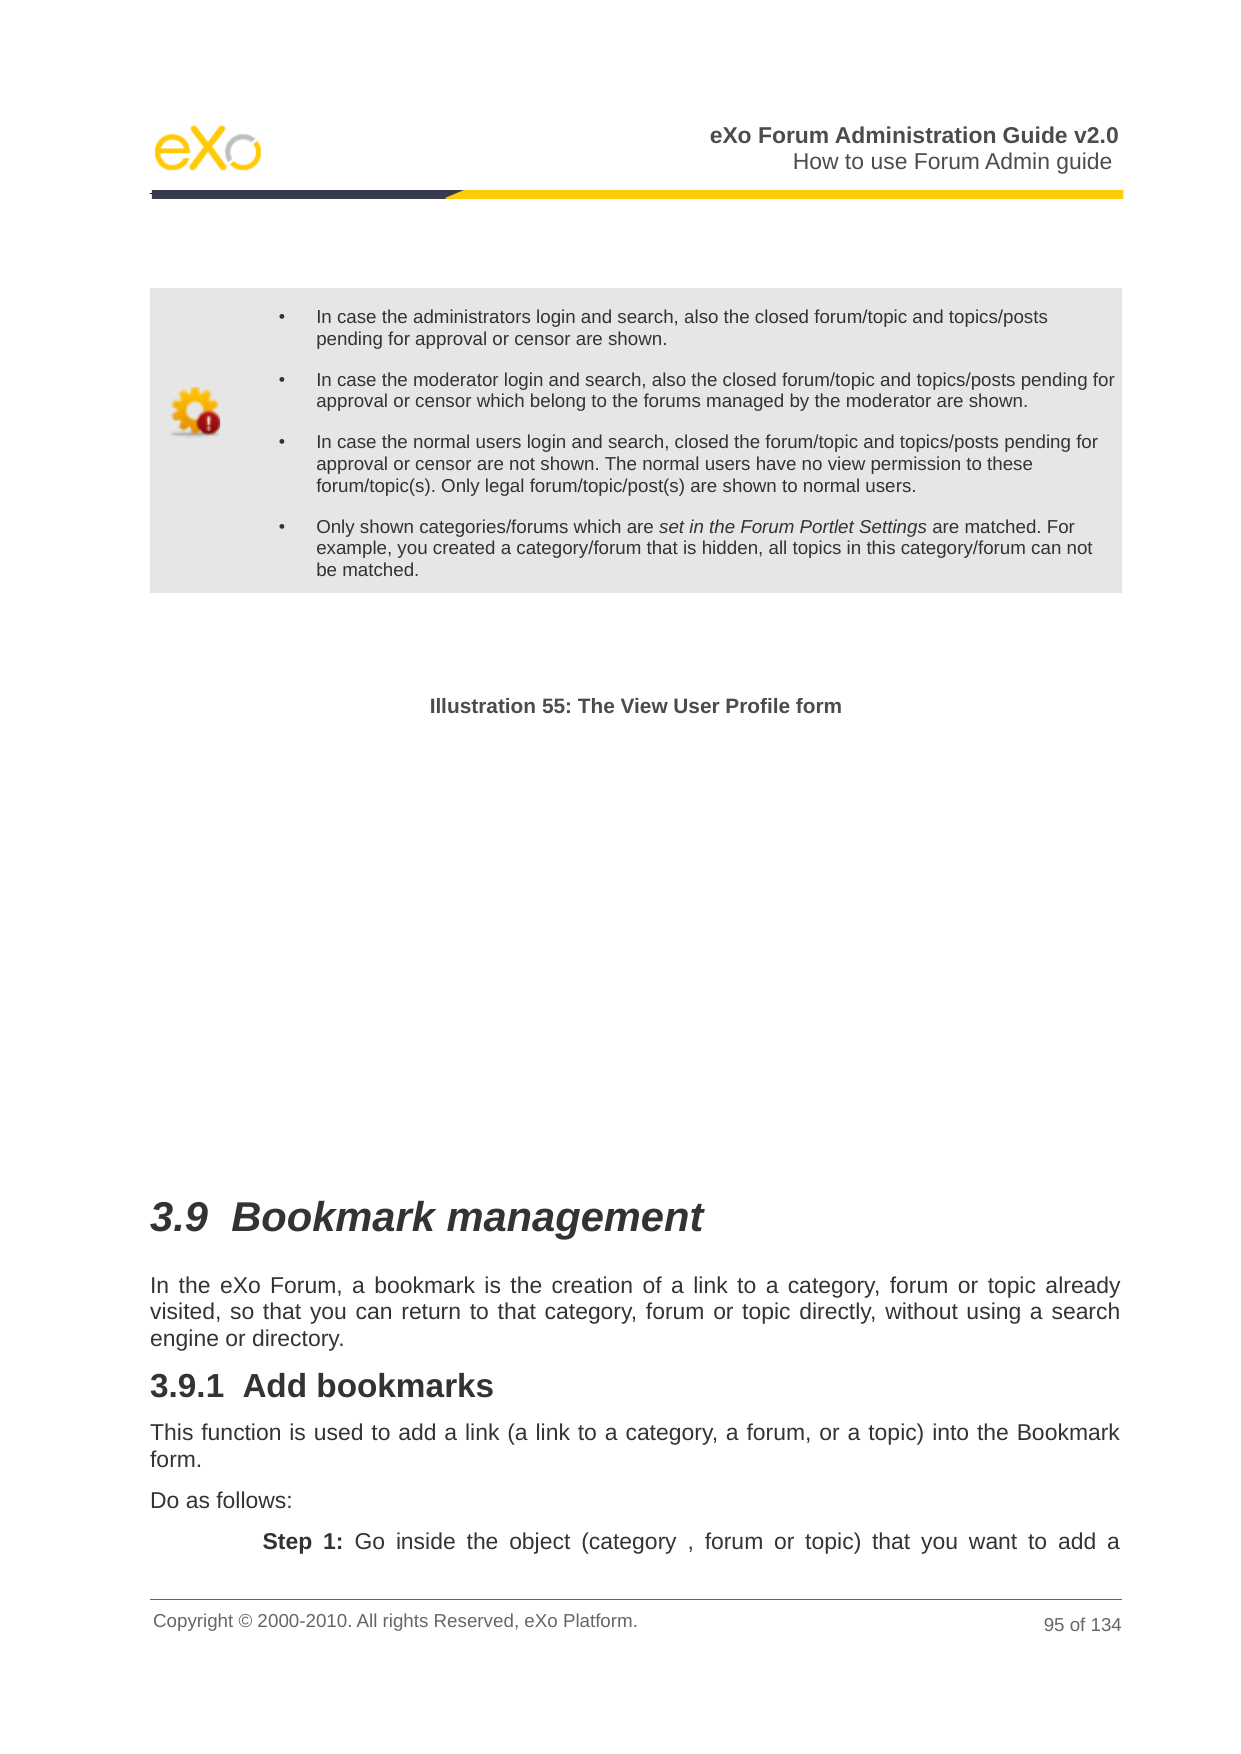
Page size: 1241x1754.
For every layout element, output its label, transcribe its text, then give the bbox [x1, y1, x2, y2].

table_header In case the administrators login and search, also the closed forum/topic and topics/posts pending for approval or censor are shown. In case the moderator login and search, also the closed forum/topic and topics/posts pending for approval or censor which belong to the forums managed by the moderator are shown. In case the normal users login and search, closed the forum/topic and topics/posts pending for approval or censor are not shown. The normal users have no view permission to these forum/topic(s). Only legal forum/topic/post(s) are shown to normal users. Only shown categories/forums which are set in the Forum Portlet Settings are matched. For example, you created a category/forum that is hidden, all topics in this category/forum can not be matched. [235, 288, 1122, 593]
picture [170, 387, 220, 438]
subtitle Add bookmarks [150, 1366, 1122, 1404]
table_header [150, 288, 235, 593]
text In the eXo Forum, a bookmark is the creation of a link to a category, forum or topic already visited, so that you can return to that category, forum or topic directly, without using a search engine or directory. [150, 1272, 1122, 1351]
list Illustration 55: The View User Profile form [176, 693, 1096, 717]
picture [151, 190, 1124, 199]
subtitle Bookmark management [150, 1192, 1122, 1240]
list Step 1: Go inside the object (category , forum or topic) that you want to add a [225, 1528, 1122, 1555]
text This function is used to add a link (a link to a category, a forum, or a topic) into the Bookmark form. [150, 1419, 1122, 1472]
picture [155, 125, 262, 171]
text Do as follows: [150, 1487, 1122, 1513]
